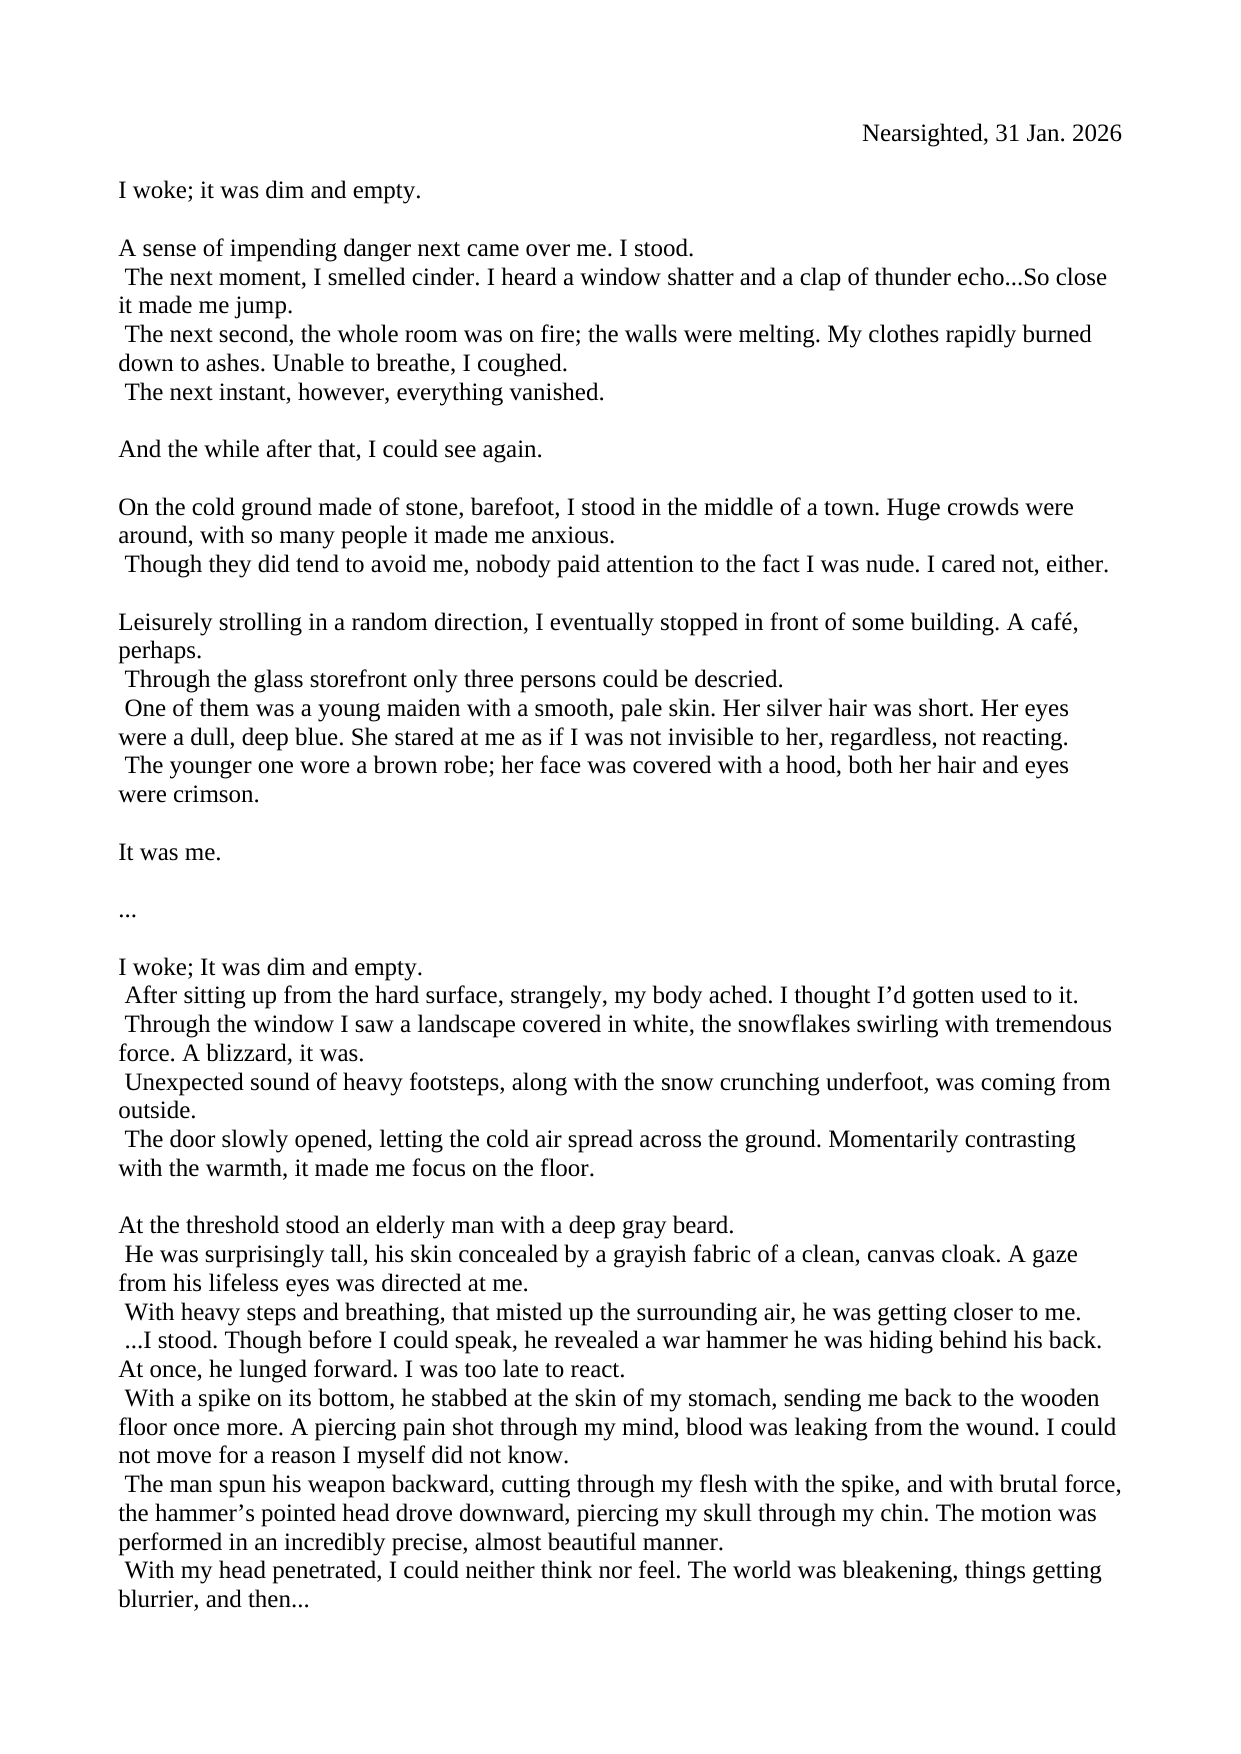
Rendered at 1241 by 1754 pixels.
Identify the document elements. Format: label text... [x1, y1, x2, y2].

text I woke; It was dim and empty. [118, 952, 1122, 981]
text With a spike on its bottom, he stabbed at the skin of my stomach, sending me back to the wooden floor once more. A piercing pain shot through my mind, blood was leaking from the wound. I could not move for a reason I myself did not know. [118, 1383, 1122, 1469]
text Through the window I saw a landscape covered in white, the snowflakes swirling with tremendous force. A blizzard, it was. [118, 1009, 1122, 1067]
text ...I stood. Though before I could speak, he revealed a war hammer he was hiding behind his back. At once, he lunged forward. I was too late to react. [118, 1326, 1122, 1383]
text Unexpected sound of heavy footsteps, along with the snow crunching underfoot, was coming from outside. [118, 1067, 1122, 1124]
text It was me. [118, 837, 1122, 866]
text On the cold ground made of stone, barefoot, I stood in the middle of a town. Huge crowds were around, with so many people it made me anxious. [118, 492, 1122, 549]
text Through the glass storefront only three persons could be descried. [118, 664, 1122, 693]
text The younger one wore a brown robe; her face was covered with a hood, both her hair and eyes were crimson. [118, 751, 1122, 808]
text With my head penetrated, I could neither think nor feel. The world was bleakening, things getting blurrier, and then... [118, 1556, 1122, 1613]
text Leisurely strolling in a random direction, I eventually stopped in front of some building. A café, perhaps. [118, 607, 1122, 664]
text At the threshold stood an elderly man with a deep gray beard. [118, 1211, 1122, 1239]
text The door slowly opened, letting the cold air spread across the ground. Momentarily contrasting with the warmth, it made me focus on the floor. [118, 1124, 1122, 1182]
text One of them was a young maiden with a smooth, pale skin. Her silver hair was short. Her eyes were a dull, deep blue. She stared at me as if I was not invisible to her, regardless, not reacting. [118, 693, 1122, 751]
text The next instant, however, everything vanished. [118, 377, 1122, 406]
text The next second, the whole room was on fire; the walls were melting. My clothes rapidly burned down to ashes. Unable to breathe, I coughed. [118, 319, 1122, 377]
text The next moment, I smelled cinder. I heard a window shatter and a clap of thunder echo...So close it made me jump. [118, 262, 1122, 319]
text ... [118, 894, 1122, 923]
text He was surprisingly tall, his skin concealed by a grayish fabric of a clean, canvas cloak. A gaze from his lifeless eyes was directed at me. [118, 1239, 1122, 1297]
text After sitting up from the hard surface, strangely, my body ached. I thought I’d gotten used to it. [118, 981, 1122, 1009]
text Nearsighted, 31 Jan. 2026 [118, 118, 1122, 147]
text Though they did tend to avoid me, nobody paid attention to the fact I was nude. I cared not, either. [118, 549, 1122, 578]
text The man spun his weapon backward, cutting through my flesh with the spike, and with brutal force, the hammer’s pointed head drove downward, piercing my skull through my chin. The motion was performed in an incredibly precise, almost beautiful manner. [118, 1469, 1122, 1556]
text With heavy steps and breathing, that misted up the surrounding air, he was getting closer to me. [118, 1297, 1122, 1326]
text And the while after that, I could see again. [118, 434, 1122, 463]
text I woke; it was dim and empty. [118, 176, 1122, 204]
text A sense of impending danger next came over me. I stood. [118, 233, 1122, 262]
